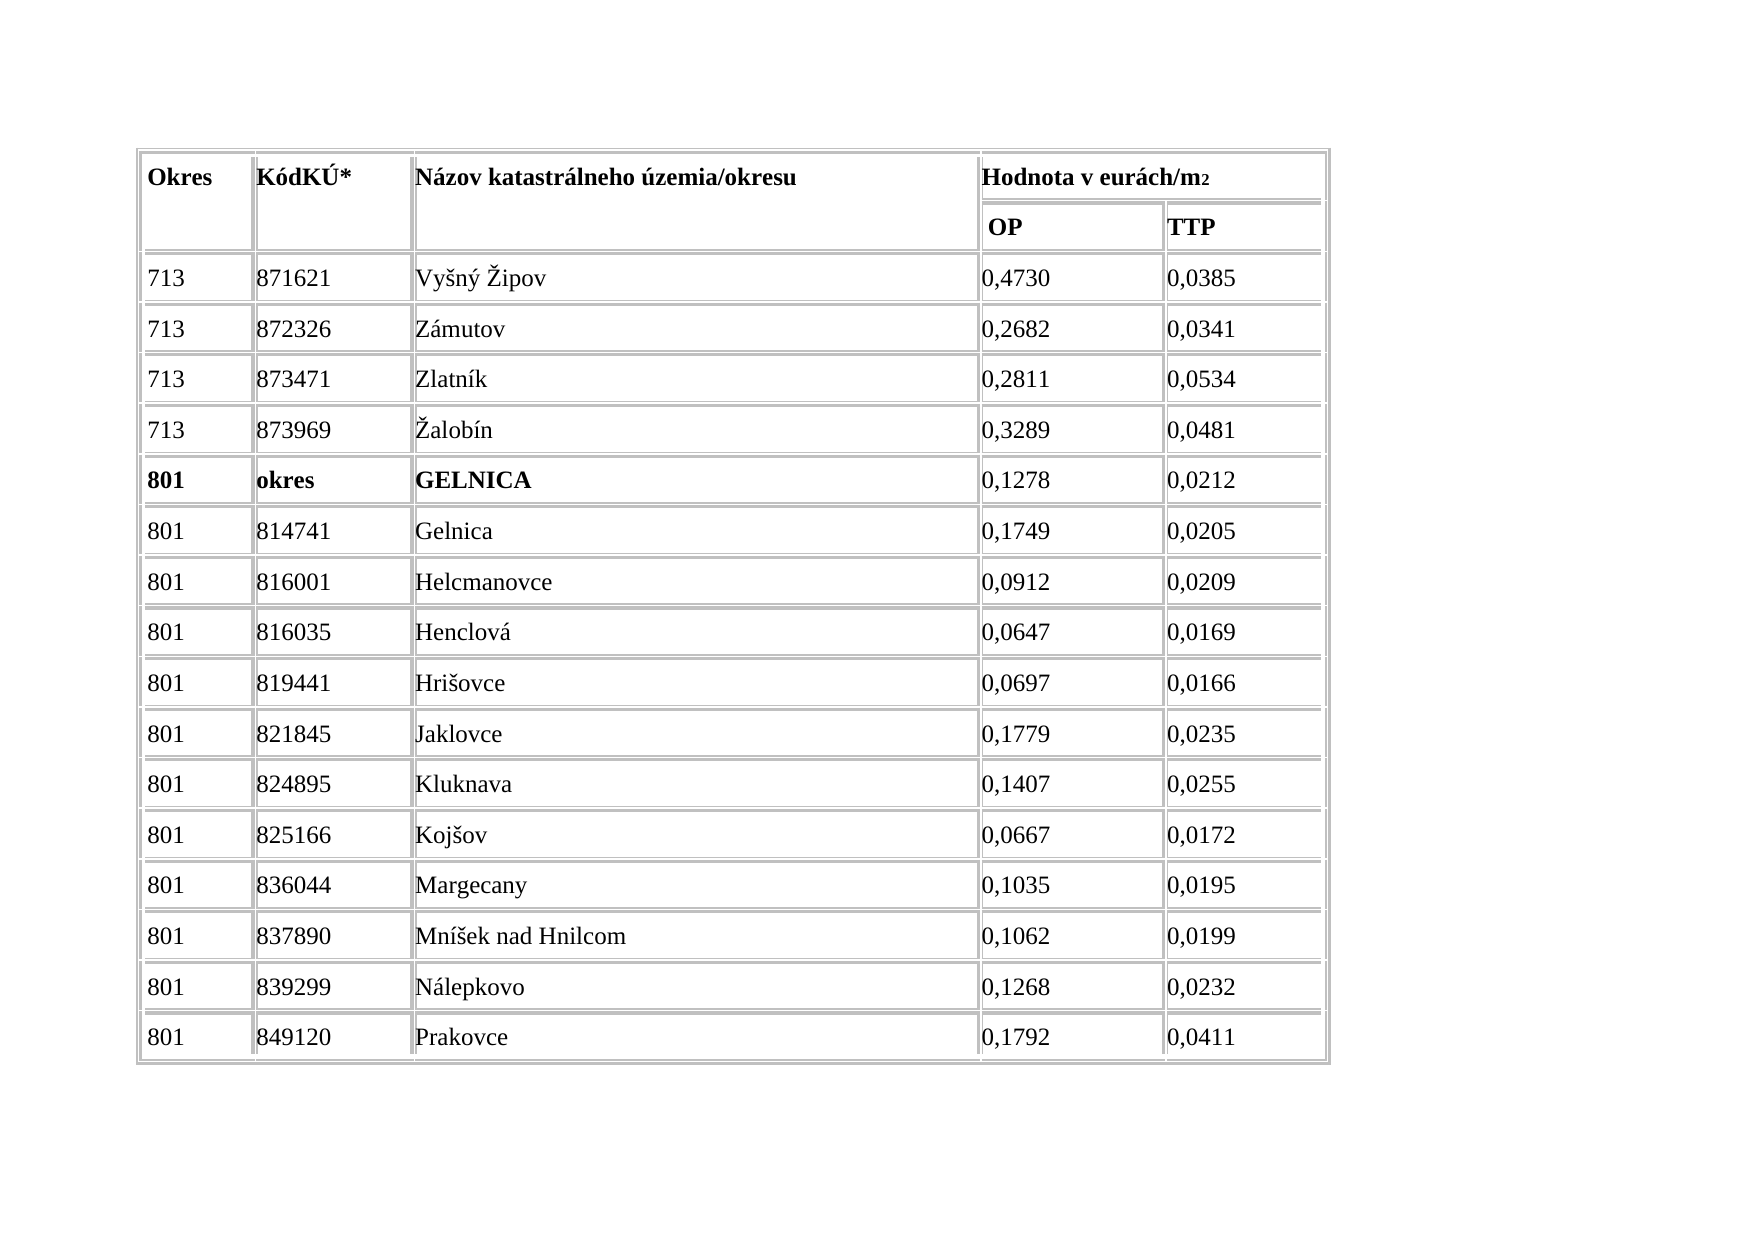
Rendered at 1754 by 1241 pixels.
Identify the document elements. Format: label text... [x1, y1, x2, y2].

table_cell 0,0205 [1165, 502, 1328, 553]
table_cell 801 [139, 755, 254, 806]
table_cell 0,0172 [1165, 806, 1328, 856]
table_cell 849120 [255, 1008, 413, 1059]
table_cell 0,2811 [983, 356, 1162, 401]
table_cell Helcmanovce [417, 559, 977, 603]
table_cell 0,0255 [1165, 755, 1328, 806]
table_cell 0,0169 [1165, 603, 1328, 654]
table_cell 0,1749 [983, 508, 1162, 553]
table_cell 0,0912 [983, 559, 1162, 603]
table_cell 0,0212 [1165, 451, 1328, 502]
table_cell 801 [139, 1008, 254, 1059]
table_cell Zlatník [417, 356, 977, 401]
table_cell Žalobín [417, 407, 977, 451]
table_cell 816035 [258, 610, 410, 654]
table_cell 0,1268 [983, 964, 1162, 1008]
table_cell 0,1407 [983, 761, 1162, 806]
table_cell 713 [139, 350, 254, 401]
table_cell 801 [139, 451, 254, 502]
table_cell 0,0166 [1165, 654, 1328, 704]
table_cell 801 [139, 654, 254, 704]
table_header KódKÚ* [255, 149, 413, 249]
table_cell 0,1035 [983, 863, 1162, 907]
table_cell 872326 [258, 306, 410, 350]
table_cell Nálepkovo [417, 964, 977, 1008]
table_cell 0,0235 [1165, 705, 1328, 755]
table_cell 801 [139, 806, 254, 856]
table_cell Hrišovce [417, 660, 977, 704]
table_cell 801 [139, 907, 254, 958]
table_header Hodnota v eurách/m2 [980, 149, 1328, 198]
table_cell 0,0411 [1165, 1008, 1328, 1059]
table_cell 0,0697 [983, 660, 1162, 704]
table_cell 825166 [258, 812, 410, 856]
table_cell 801 [139, 502, 254, 553]
table_cell 837890 [258, 913, 410, 958]
table_cell 0,0199 [1165, 907, 1328, 958]
table_cell 0,0647 [983, 610, 1162, 654]
table_cell 713 [139, 249, 254, 299]
table_cell 873969 [258, 407, 410, 451]
table_cell 801 [139, 856, 254, 907]
table_cell Prakovce [414, 1008, 980, 1059]
table_cell 0,0341 [1165, 300, 1328, 350]
table_cell 0,0209 [1165, 553, 1328, 603]
table_cell 0,1779 [983, 711, 1162, 755]
table_cell OP [983, 205, 1162, 249]
table_cell 0,0534 [1165, 350, 1328, 401]
table_cell 839299 [258, 964, 410, 1008]
table_header Okres [142, 154, 254, 249]
table_cell Zámutov [417, 306, 977, 350]
table_cell Jaklovce [417, 711, 977, 755]
table_cell 713 [139, 300, 254, 350]
table_cell 0,0481 [1165, 401, 1328, 451]
table_cell Kluknava [417, 761, 977, 806]
table_cell Gelnica [417, 508, 977, 553]
table_cell 821845 [258, 711, 410, 755]
table_cell 713 [139, 401, 254, 451]
table_cell 801 [139, 553, 254, 603]
table_cell 0,4730 [983, 255, 1162, 299]
table_header Názov katastrálneho územia/okresu [414, 149, 980, 249]
table_cell 873471 [258, 356, 410, 401]
table_cell Henclová [417, 610, 977, 654]
table_cell okres [258, 458, 410, 502]
table_cell 0,3289 [983, 407, 1162, 451]
table_cell 0,1792 [980, 1008, 1165, 1059]
table_cell 0,0385 [1165, 249, 1328, 299]
table_cell Margecany [417, 863, 977, 907]
table_cell 871621 [258, 255, 410, 299]
table_cell TTP [1165, 198, 1328, 249]
table_cell 0,0667 [983, 812, 1162, 856]
table_cell 836044 [258, 863, 410, 907]
table_cell Mníšek nad Hnilcom [417, 913, 977, 958]
table_cell 801 [139, 705, 254, 755]
table_cell 819441 [258, 660, 410, 704]
table_cell 814741 [258, 508, 410, 553]
table_cell 0,0232 [1165, 958, 1328, 1008]
table_cell 816001 [258, 559, 410, 603]
table_cell 0,1278 [983, 458, 1162, 502]
table_cell 0,2682 [983, 306, 1162, 350]
table_cell Kojšov [417, 812, 977, 856]
table_cell Vyšný Žipov [417, 255, 977, 299]
table_cell 801 [139, 958, 254, 1008]
table_cell 824895 [258, 761, 410, 806]
table_cell GELNICA [417, 458, 977, 502]
table_cell 801 [139, 603, 254, 654]
table_cell 0,0195 [1165, 856, 1328, 907]
table_cell 0,1062 [983, 913, 1162, 958]
